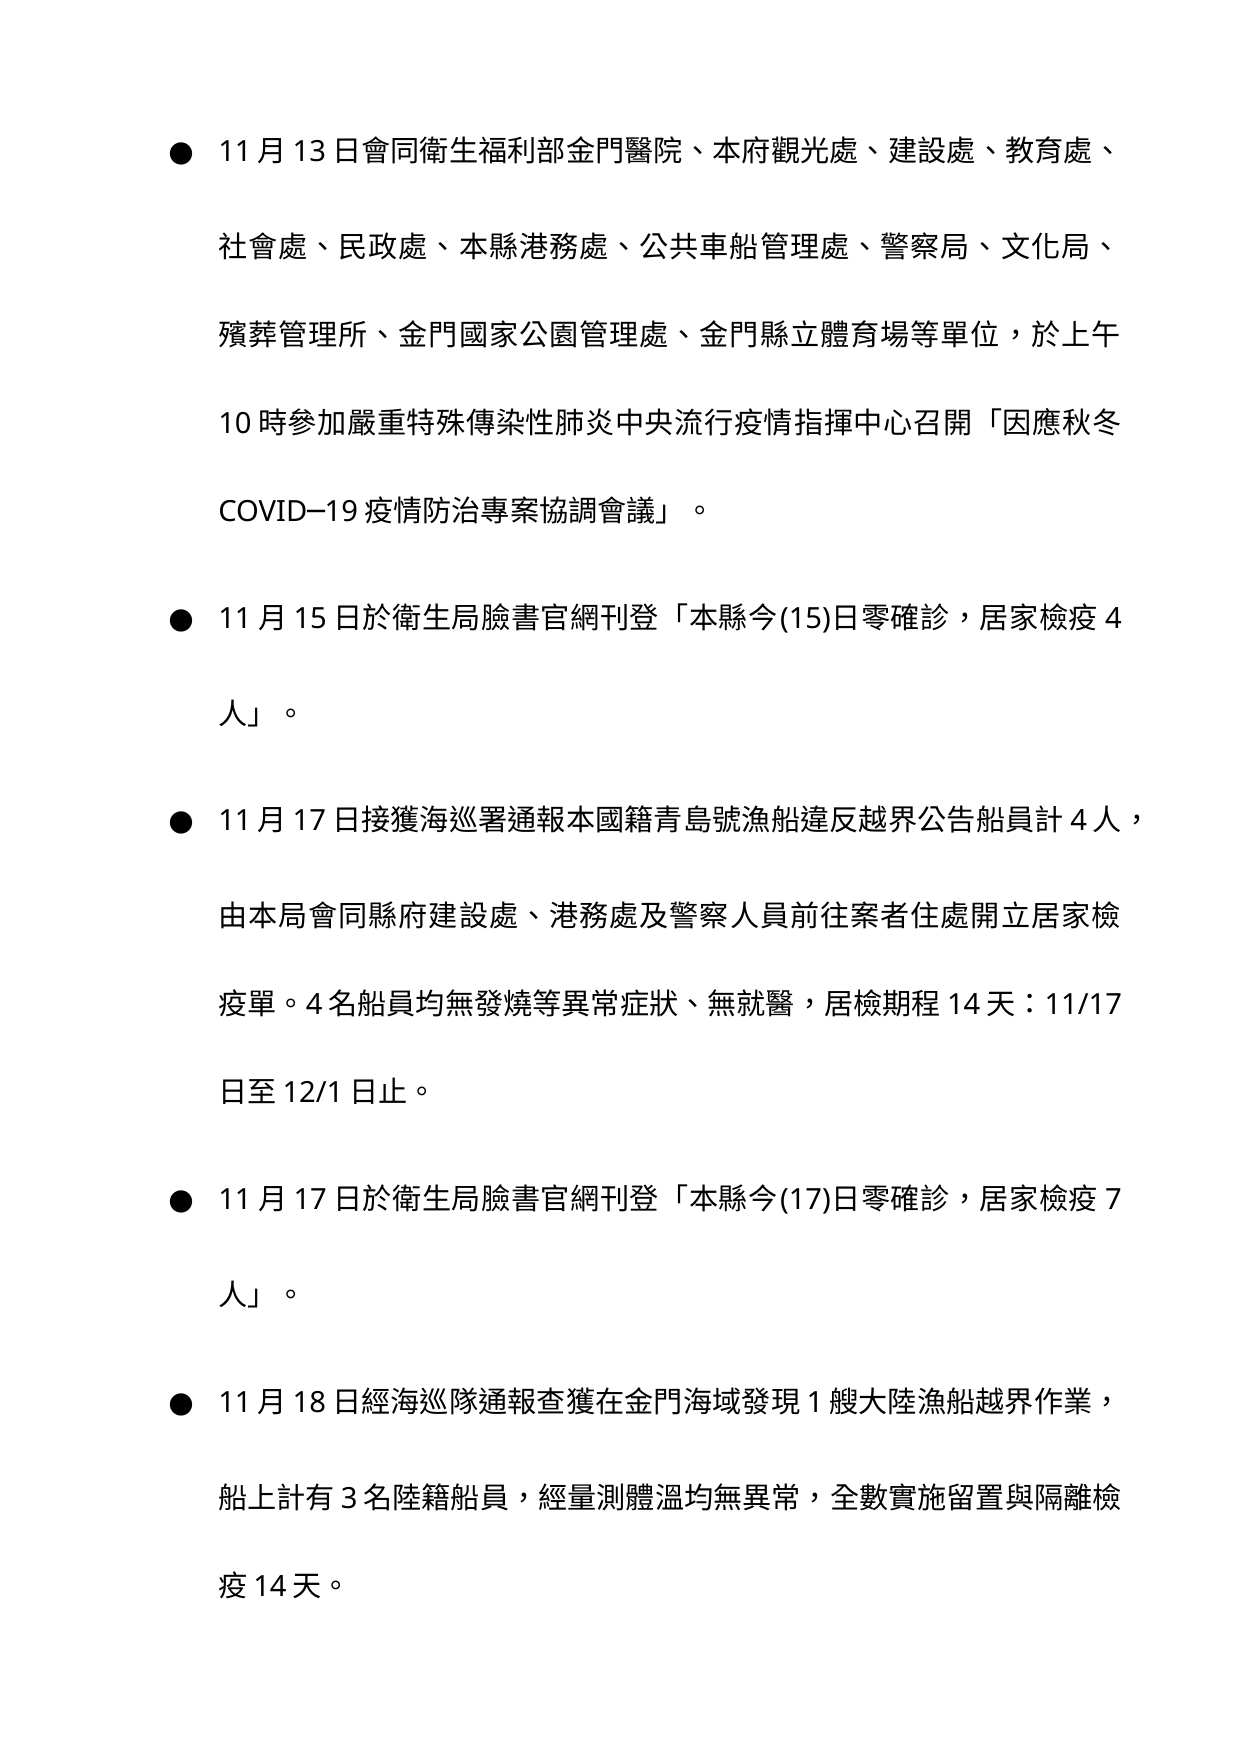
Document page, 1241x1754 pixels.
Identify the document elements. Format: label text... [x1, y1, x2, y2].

list 11月13日會同衛生福利部金門醫院、本府觀光處、建設處、教育處、社會處、民政處、本縣港務處、公共車船管理處、警察局、文化局、殯葬管理所、金門國家公園管理處、金門縣立體育場等單位，於上午10時參加嚴重特殊傳染性肺炎中央流行疫情指揮中心召開「因應秋冬COVID─19疫情防治專案協調會議」。 [168, 118, 1122, 530]
list 11月17日接獲海巡署通報本國籍青島號漁船違反越界公告船員計4人，由本局會同縣府建設處、港務處及警察人員前往案者住處開立居家檢疫單。4名船員均無發燒等異常症狀、無就醫，居檢期程14天：11/17日至12/1日止。 [168, 788, 1122, 1111]
list 11月15日於衛生局臉書官網刊登「本縣今(15)日零確診，居家檢疫4人」。 [168, 585, 1122, 733]
list 11月18日經海巡隊通報查獲在金門海域發現1艘大陸漁船越界作業，船上計有3名陸籍船員，經量測體溫均無異常，全數實施留置與隔離檢疫14天。 [168, 1369, 1122, 1605]
list 11月17日於衛生局臉書官網刊登「本縣今(17)日零確診，居家檢疫7人」。 [168, 1166, 1122, 1314]
